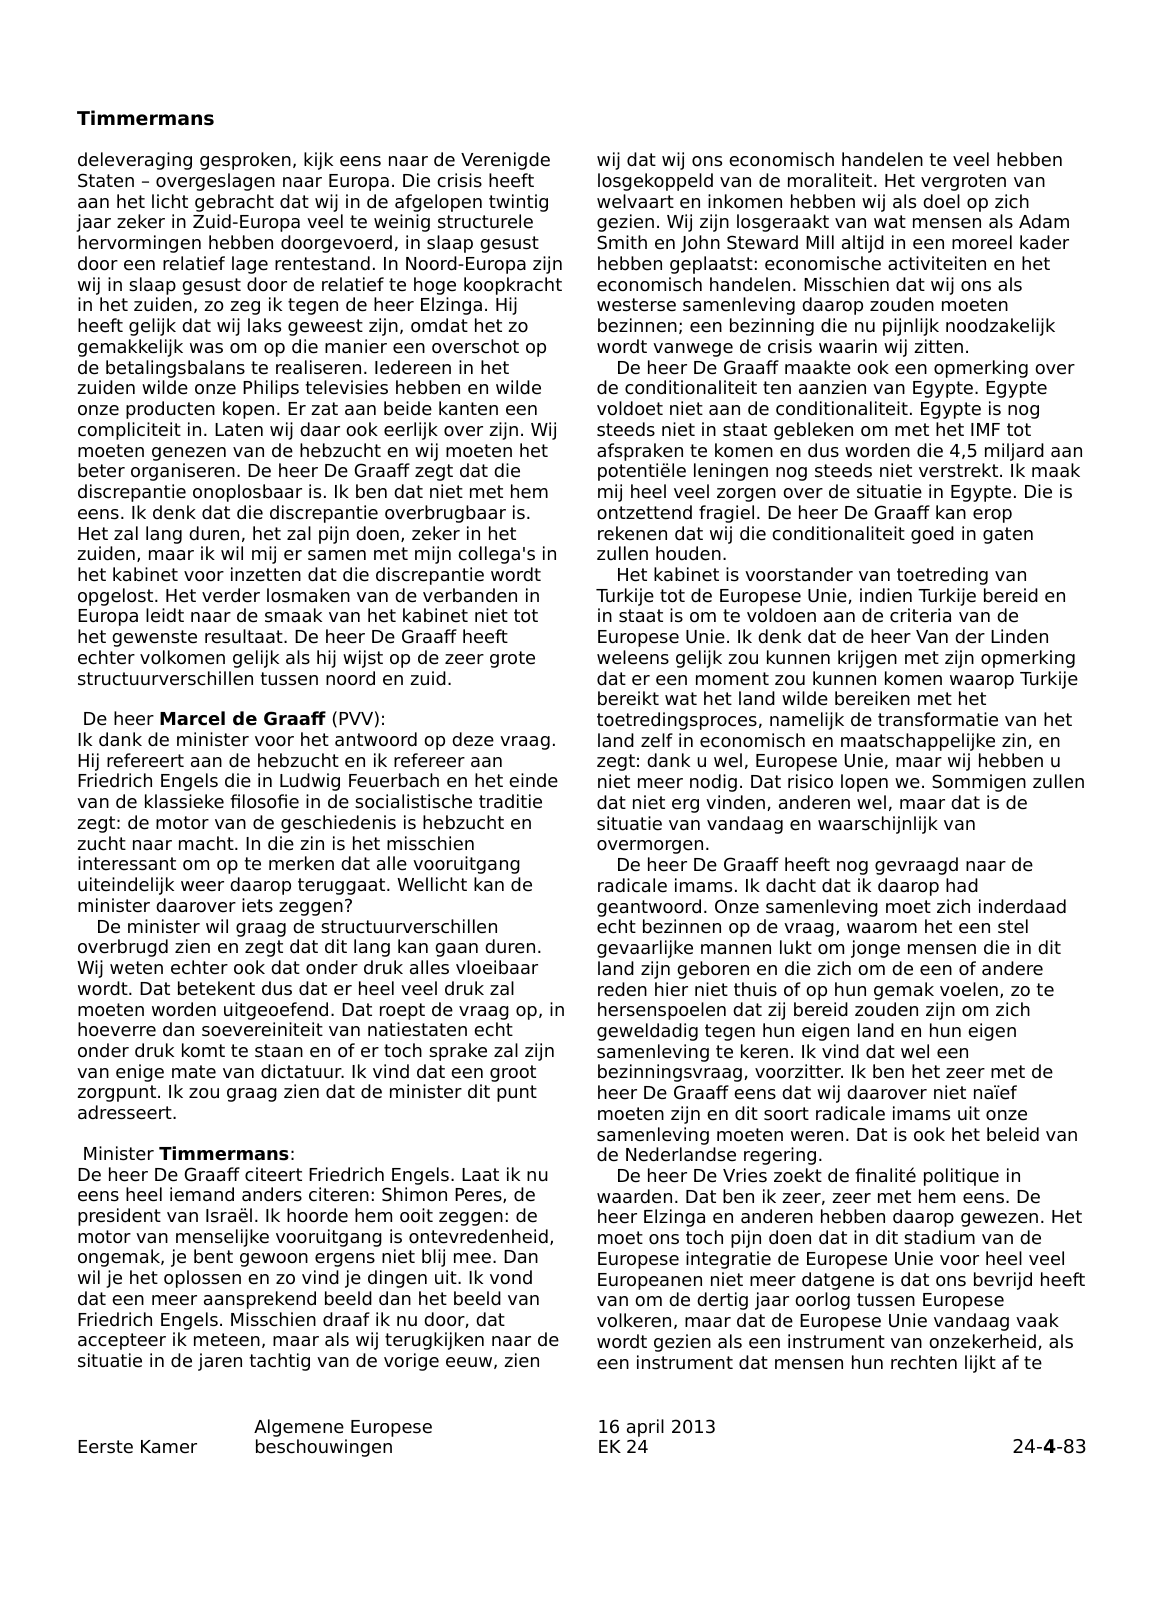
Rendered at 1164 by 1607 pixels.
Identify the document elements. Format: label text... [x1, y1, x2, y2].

text De heer De Vries zoekt de finalité politique in waarden. Dat ben ik zeer, zeer met hem eens. De heer Elzinga en anderen hebben daarop gewezen. Het moet ons toch pijn doen dat in dit stadium van de Europese integratie de Europese Unie voor heel veel Europeanen niet meer datgene is dat ons bevrijd heeft van om de dertig jaar oorlog tussen Europese volkeren, maar dat de Europese Unie vandaag vaak wordt gezien als een instrument van onzekerheid, als een instrument dat mensen hun rechten lijkt af te [596, 1166, 1087, 1373]
text De heer De Graaff citeert Friedrich Engels. Laat ik nu eens heel iemand anders citeren: Shimon Peres, de president van Israël. Ik hoorde hem ooit zeggen: de motor van menselijke vooruitgang is ontevredenheid, ongemak, je bent gewoon ergens niet blij mee. Dan wil je het oplossen en zo vind je dingen uit. Ik vond dat een meer aansprekend beeld dan het beeld van Friedrich Engels. Misschien draaf ik nu door, dat accepteer ik meteen, maar als wij terugkijken naar de situatie in de jaren tachtig van de vorige eeuw, zien [77, 1164, 567, 1372]
text De heer De Graaff maakte ook een opmerking over de conditionaliteit ten aanzien van Egypte. Egypte voldoet niet aan de conditionaliteit. Egypte is nog steeds niet in staat gebleken om met het IMF tot afspraken te komen en dus worden die 4,5 miljard aan potentiële leningen nog steeds niet verstrekt. Ik maak mij heel veel zorgen over de situatie in Egypte. Die is ontzettend fragiel. De heer De Graaff kan erop rekenen dat wij die conditionaliteit goed in gaten zullen houden. [596, 357, 1087, 565]
text De heer Marcel de Graaff (PVV): [77, 709, 567, 730]
text Het kabinet is voorstander van toetreding van Turkije tot de Europese Unie, indien Turkije bereid en in staat is om te voldoen aan de criteria van de Europese Unie. Ik denk dat de heer Van der Linden weleens gelijk zou kunnen krijgen met zijn opmerking dat er een moment zou kunnen komen waarop Turkije bereikt wat het land wilde bereiken met het toetredingsproces, namelijk de transformatie van het land zelf in economisch en maatschappelijke zin, en zegt: dank u wel, Europese Unie, maar wij hebben u niet meer nodig. Dat risico lopen we. Sommigen zullen dat niet erg vinden, anderen wel, maar dat is de situatie van vandaag en waarschijnlijk van overmorgen. [596, 565, 1087, 855]
text deleveraging gesproken, kijk eens naar de Verenigde Staten – overgeslagen naar Europa. Die crisis heeft aan het licht gebracht dat wij in de afgelopen twintig jaar zeker in Zuid-Europa veel te weinig structurele hervormingen hebben doorgevoerd, in slaap gesust door een relatief lage rentestand. In Noord-Europa zijn wij in slaap gesust door de relatief te hoge koopkracht in het zuiden, zo zeg ik tegen de heer Elzinga. Hij heeft gelijk dat wij laks geweest zijn, omdat het zo gemakkelijk was om op die manier een overschot op de betalingsbalans te realiseren. Iedereen in het zuiden wilde onze Philips televisies hebben en wilde onze producten kopen. Er zat aan beide kanten een compliciteit in. Laten wij daar ook eerlijk over zijn. Wij moeten genezen van de hebzucht en wij moeten het beter organiseren. De heer De Graaff zegt dat die discrepantie onoplosbaar is. Ik ben dat niet met hem eens. Ik denk dat die discrepantie overbrugbaar is. Het zal lang duren, het zal pijn doen, zeker in het zuiden, maar ik wil mij er samen met mijn collega's in het kabinet voor inzetten dat die discrepantie wordt opgelost. Het verder losmaken van de verbanden in Europa leidt naar de smaak van het kabinet niet tot het gewenste resultaat. De heer De Graaff heeft echter volkomen gelijk als hij wijst op de zeer grote structuurverschillen tussen noord en zuid. [77, 150, 567, 689]
text wij dat wij ons economisch handelen te veel hebben losgekoppeld van de moraliteit. Het vergroten van welvaart en inkomen hebben wij als doel op zich gezien. Wij zijn losgeraakt van wat mensen als Adam Smith en John Steward Mill altijd in een moreel kader hebben geplaatst: economische activiteiten en het economisch handelen. Misschien dat wij ons als westerse samenleving daarop zouden moeten bezinnen; een bezinning die nu pijnlijk noodzakelijk wordt vanwege de crisis waarin wij zitten. [596, 150, 1087, 357]
text De minister wil graag de structuurverschillen overbrugd zien en zegt dat dit lang kan gaan duren. Wij weten echter ook dat onder druk alles vloeibaar wordt. Dat betekent dus dat er heel veel druk zal moeten worden uitgeoefend. Dat roept de vraag op, in hoeverre dan soevereiniteit van natiestaten echt onder druk komt te staan en of er toch sprake zal zijn van enige mate van dictatuur. Ik vind dat een groot zorgpunt. Ik zou graag zien dat de minister dit punt adresseert. [77, 916, 567, 1124]
text Ik dank de minister voor het antwoord op deze vraag. Hij refereert aan de hebzucht en ik refereer aan Friedrich Engels die in Ludwig Feuerbach en het einde van de klassieke filosofie in de socialistische traditie zegt: de motor van de geschiedenis is hebzucht en zucht naar macht. In die zin is het misschien interessant om op te merken dat alle vooruitgang uiteindelijk weer daarop teruggaat. Wellicht kan de minister daarover iets zeggen? [77, 730, 567, 916]
text Minister Timmermans: [77, 1144, 567, 1164]
text De heer De Graaff heeft nog gevraagd naar de radicale imams. Ik dacht dat ik daarop had geantwoord. Onze samenleving moet zich inderdaad echt bezinnen op de vraag, waarom het een stel gevaarlijke mannen lukt om jonge mensen die in dit land zijn geboren en die zich om de een of andere reden hier niet thuis of op hun gemak voelen, zo te hersenspoelen dat zij bereid zouden zijn om zich geweldadig tegen hun eigen land en hun eigen samenleving te keren. Ik vind dat wel een bezinningsvraag, voorzitter. Ik ben het zeer met de heer De Graaff eens dat wij daarover niet naïef moeten zijn en dit soort radicale imams uit onze samenleving moeten weren. Dat is ook het beleid van de Nederlandse regering. [596, 855, 1087, 1166]
